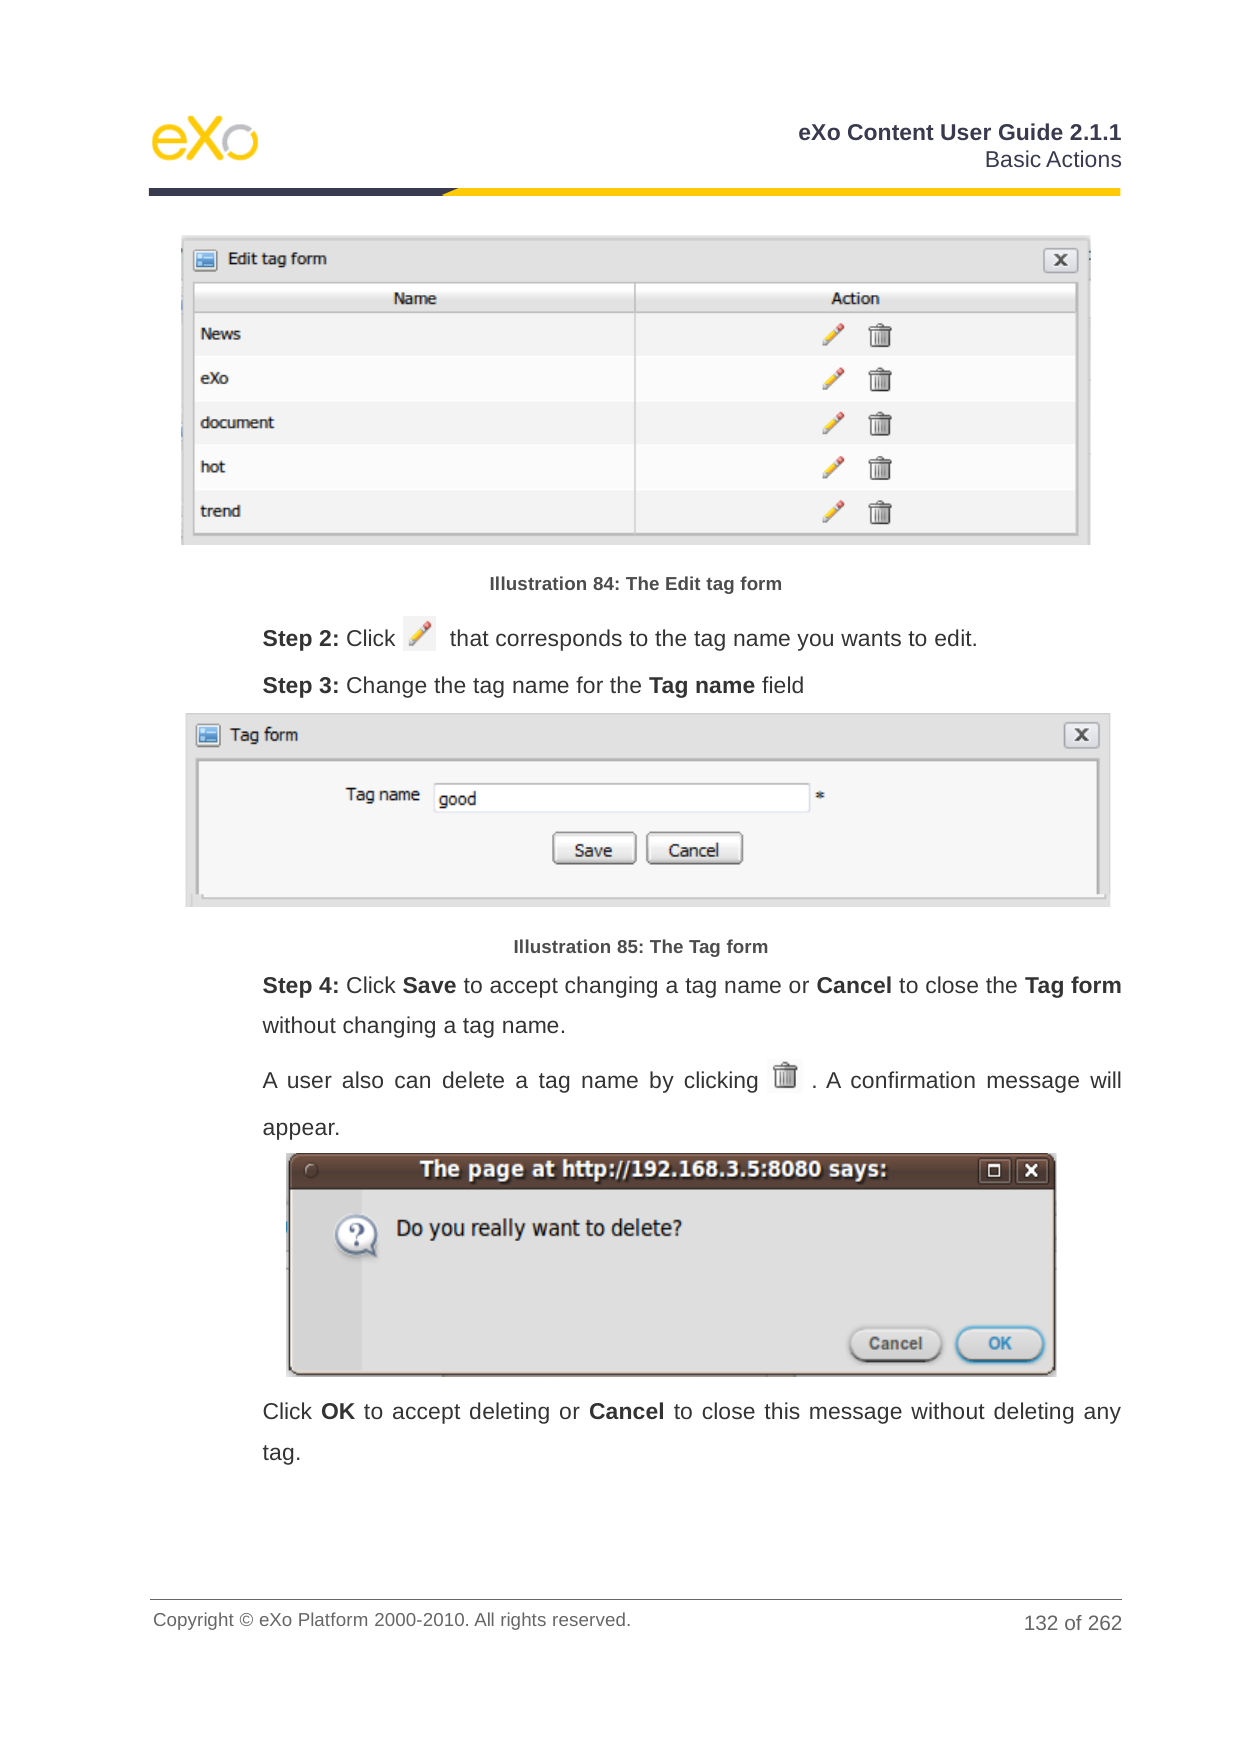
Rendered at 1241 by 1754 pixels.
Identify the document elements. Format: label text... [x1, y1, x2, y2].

list Step 3: Change the tag name for the Tag name field [225, 671, 1122, 698]
list Illustration 86: The Tag form [171, 933, 1111, 957]
list Step 2: Click that corresponds to the tag name you wants to edit. [225, 571, 1122, 657]
picture [181, 235, 1091, 545]
list Illustration 85: The Edit tag form [178, 571, 1094, 595]
picture [767, 1059, 804, 1093]
picture [403, 616, 436, 651]
picture [152, 115, 259, 161]
list A user also can delete a tag name by clicking. A confirmation message will appear. [225, 1052, 1122, 1141]
picture [148, 188, 1121, 196]
picture [185, 713, 1111, 907]
picture [286, 1153, 1057, 1377]
list Step 4: Click Save to accept changing a tag name or Cancel to close the Tag form without changing a tag name. [225, 933, 1122, 1039]
list Click OK to accept deleting or Cancel to close this message without deleting any tag. [225, 1396, 1122, 1465]
